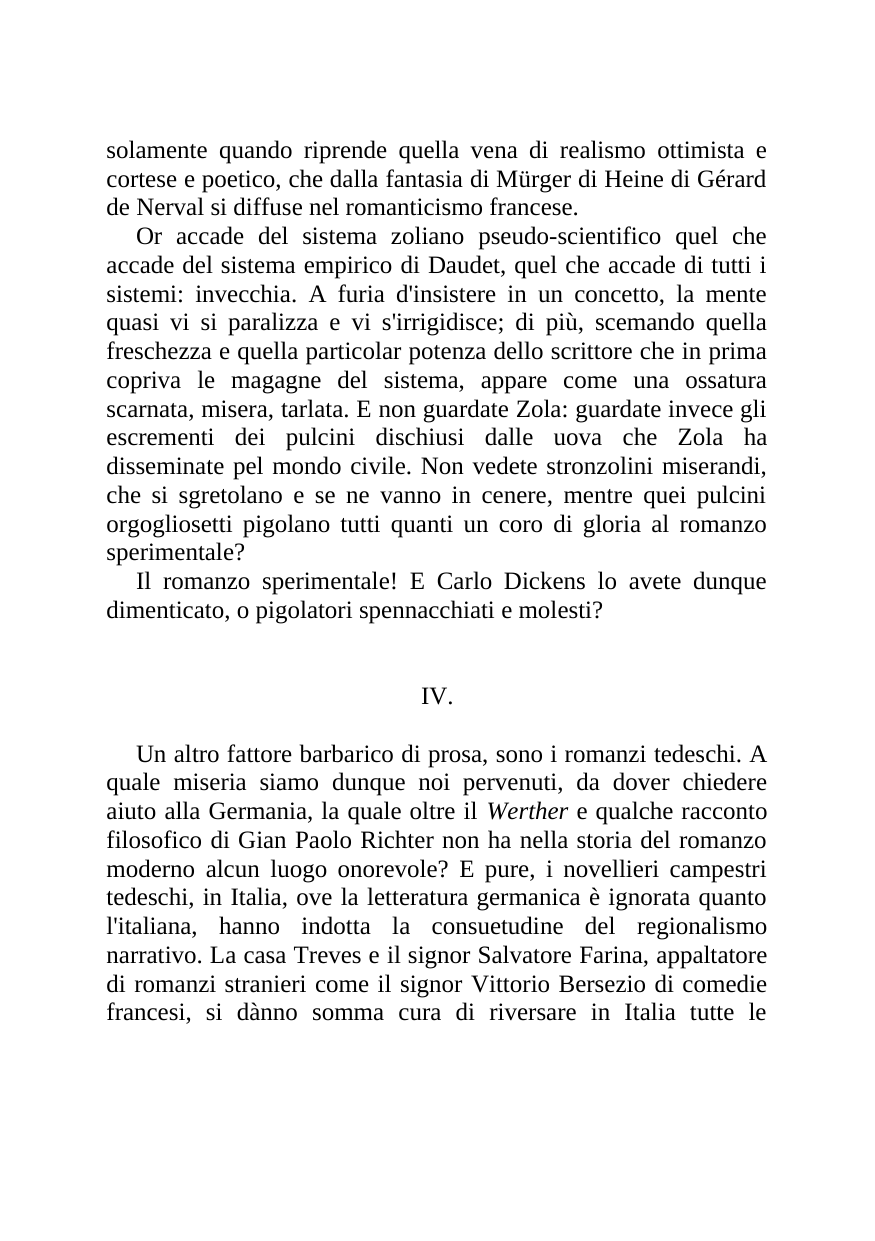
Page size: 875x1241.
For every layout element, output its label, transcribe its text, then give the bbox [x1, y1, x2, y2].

text Or accade del sistema zoliano pseudo-scientifico quel che accade del sistema empirico di Daudet, quel che accade di tutti i sistemi: invecchia. A furia d'insistere in un concetto, la mente quasi vi si paralizza e vi s'irrigidisce; di più, scemando quella freschezza e quella particolar potenza dello scrittore che in prima copriva le magagne del sistema, appare come una ossatura scarnata, misera, tarlata. E non guardate Zola: guardate invece gli escrementi dei pulcini dischiusi dalle uova che Zola ha disseminate pel mondo civile. Non vedete stronzolini miserandi, che si sgretolano e se ne vanno in cenere, mentre quei pulcini orgogliosetti pigolano tutti quanti un coro di gloria al romanzo sperimentale? [106, 221, 768, 566]
text solamente quando riprende quella vena di realismo ottimista e cortese e poetico, che dalla fantasia di Mürger di Heine di Gérard de Nerval si diffuse nel romanticismo francese. [106, 135, 768, 221]
text Un altro fattore barbarico di prosa, sono i romanzi tedeschi. A quale miseria siamo dunque noi pervenuti, da dover chiedere aiuto alla Germania, la quale oltre il Werther e qualche racconto filosofico di Gian Paolo Richter non ha nella storia del romanzo moderno alcun luogo onorevole? E pure, i novellieri campestri tedeschi, in Italia, ove la letteratura germanica è ignorata quanto l'italiana, hanno indotta la consuetudine del regionalismo narrativo. La casa Treves e il signor Salvatore Farina, appaltatore di romanzi stranieri come il signor Vittorio Bersezio di comedie francesi, si dànno somma cura di riversare in Italia tutte le [106, 739, 768, 1026]
text IV. [106, 681, 768, 710]
text Il romanzo sperimentale! E Carlo Dickens lo avete dunque dimenticato, o pigolatori spennacchiati e molesti? [106, 566, 768, 624]
